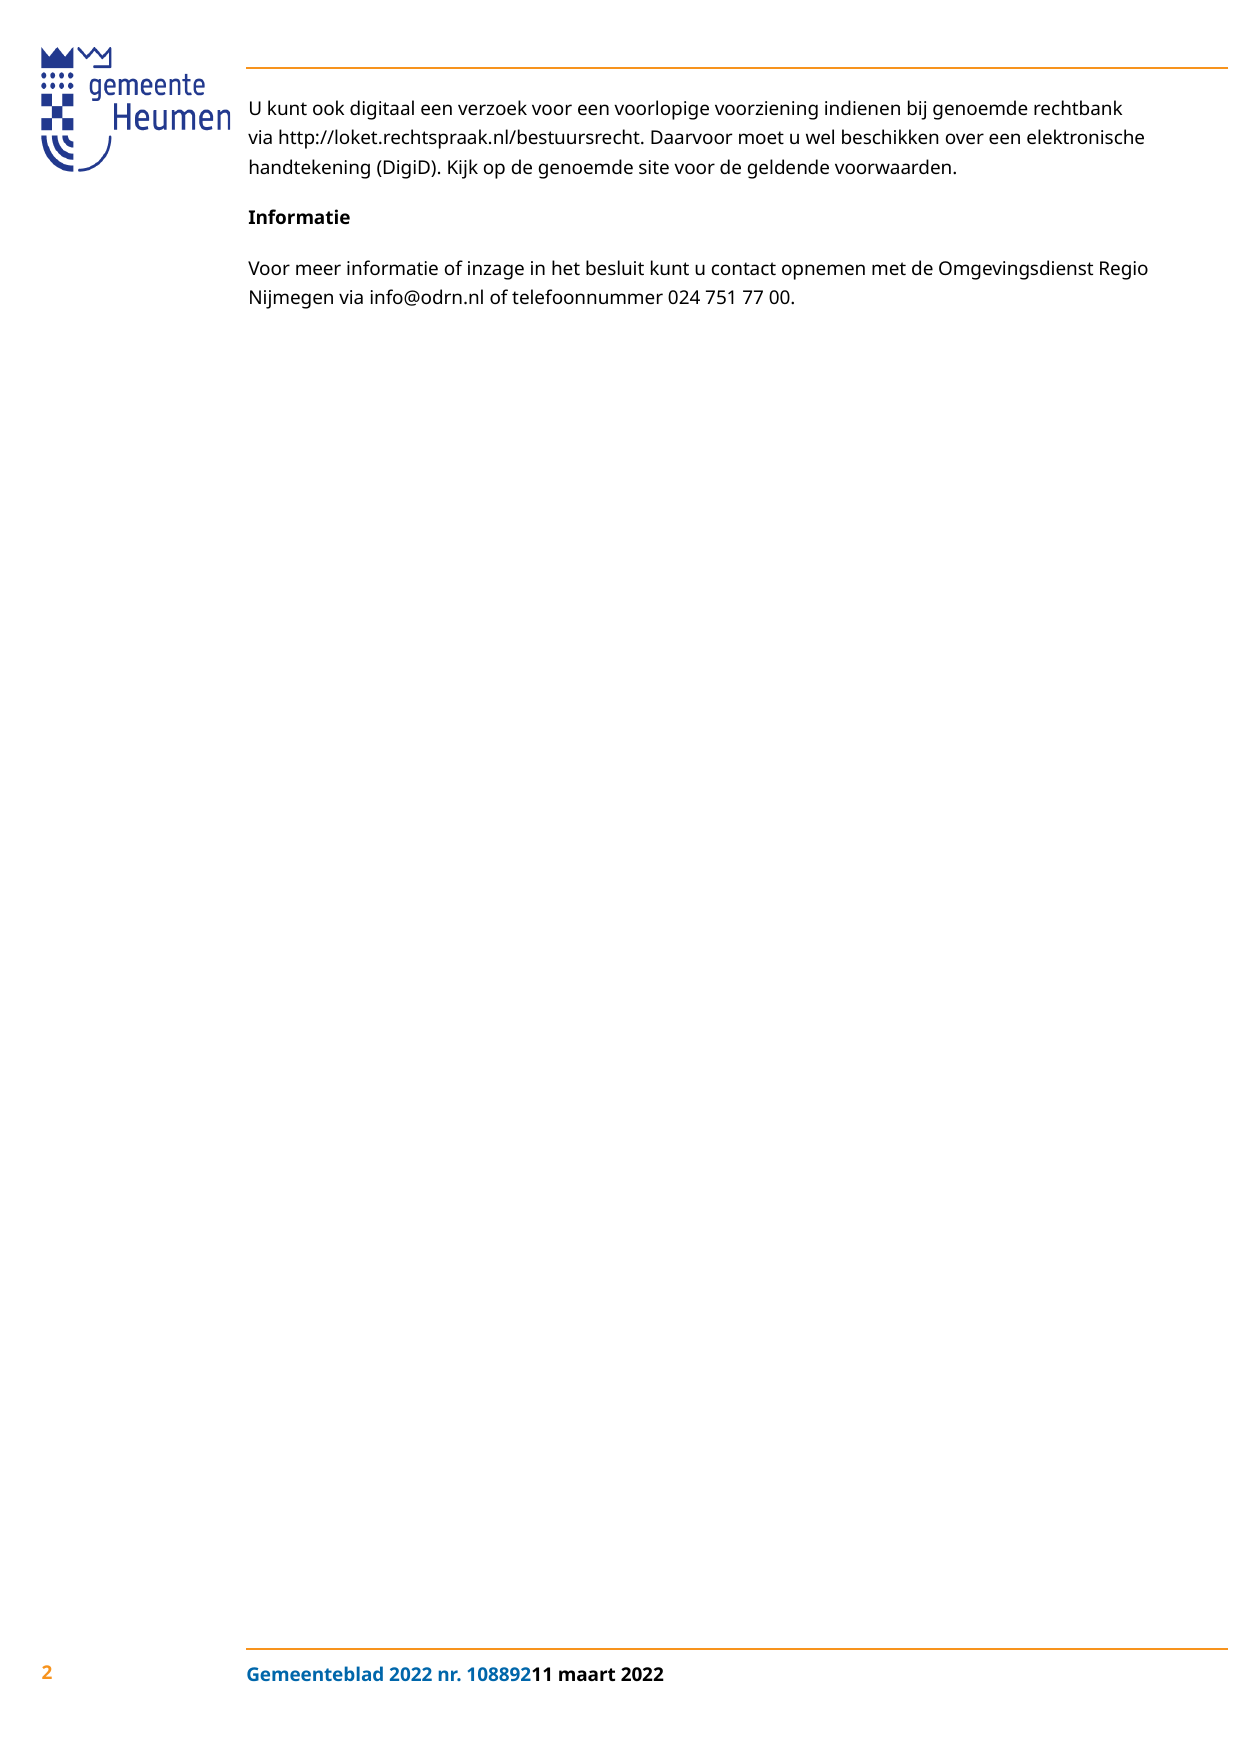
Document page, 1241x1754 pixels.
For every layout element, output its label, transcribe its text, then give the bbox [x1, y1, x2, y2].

text Informatie [248, 204, 1152, 230]
picture [41, 47, 231, 172]
text Voor meer informatie of inzage in het besluit kunt u contact opnemen met de Omgevingsdienst Regio Nijmegen via info@odrn.nl of telefoonnummer 024 751 77 00. [248, 255, 1152, 310]
text U kunt ook digitaal een verzoek voor een voorlopige voorziening indienen bij genoemde rechtbank via http://loket.rechtspraak.nl/bestuursrecht. Daarvoor moet u wel beschikken over een elektronische handtekening (DigiD). Kijk op de genoemde site voor de geldende voorwaarden. [248, 95, 1152, 180]
